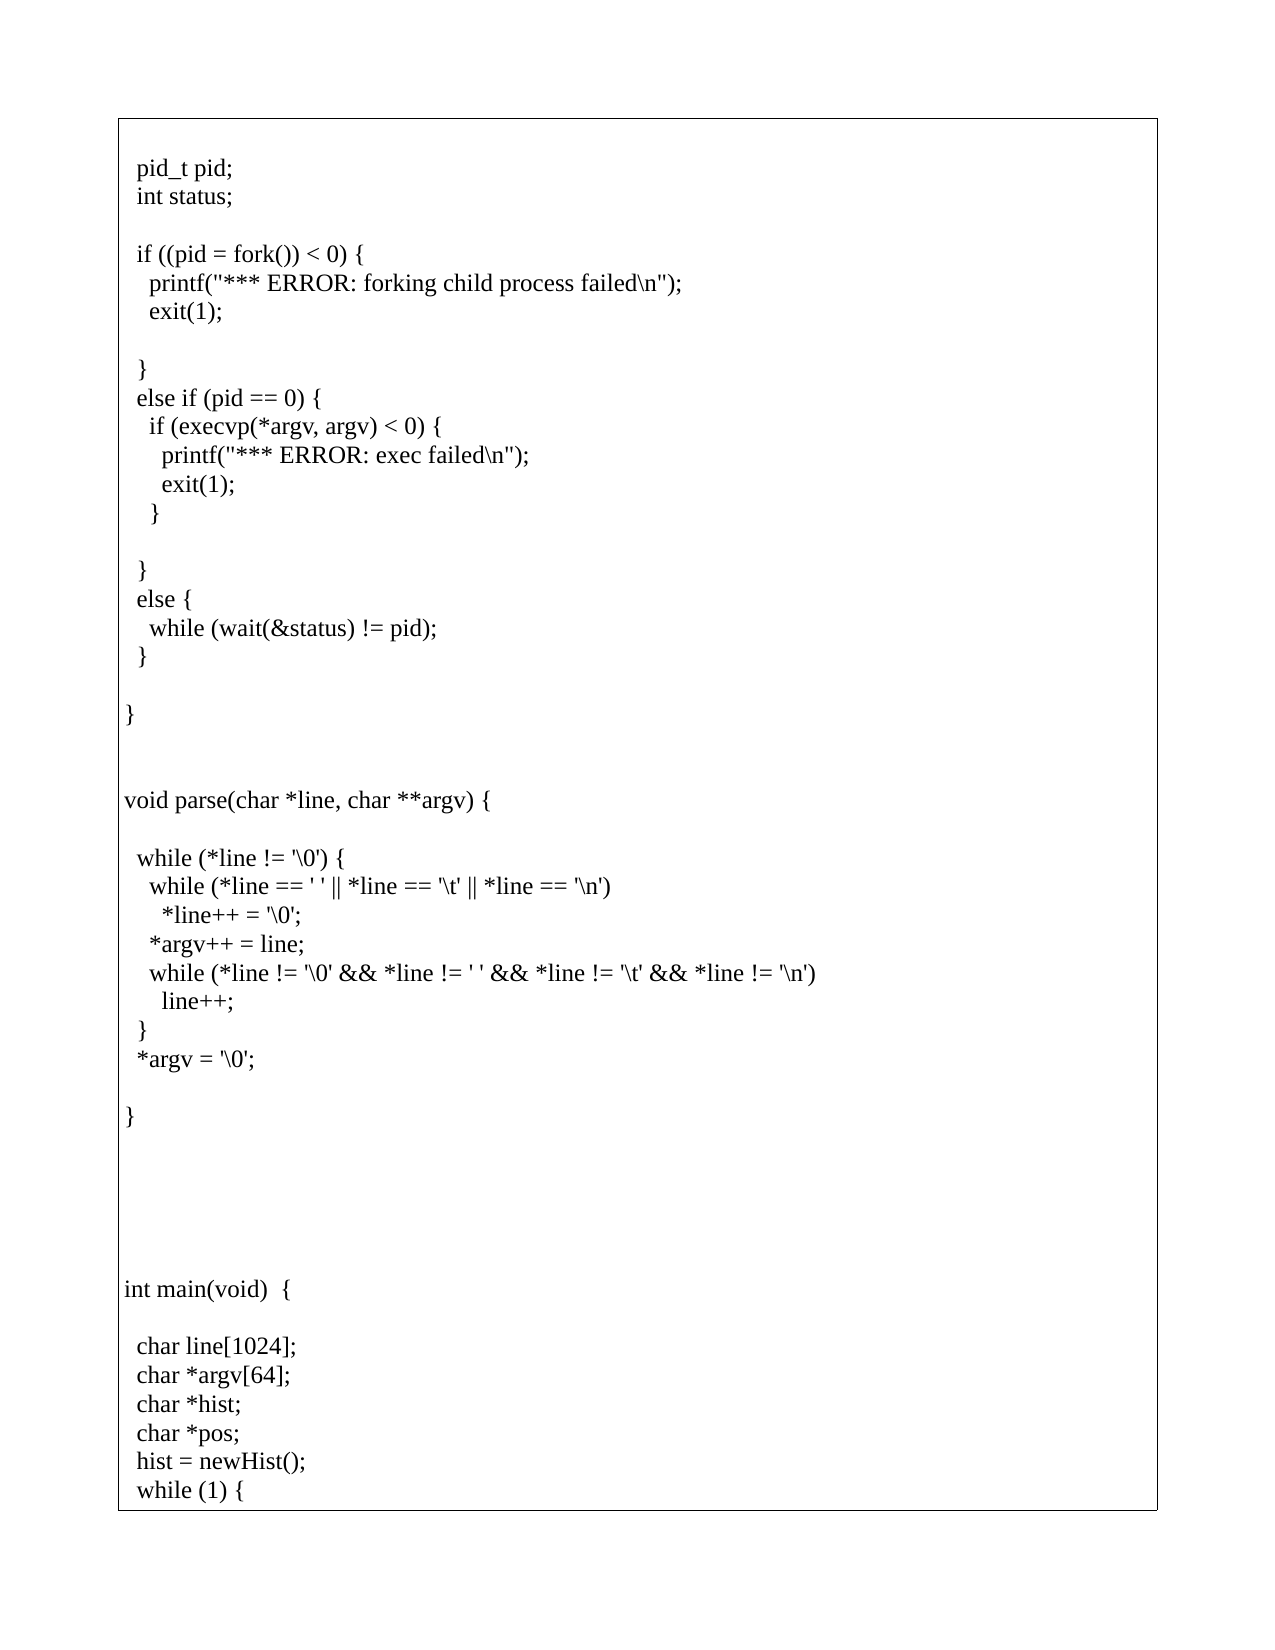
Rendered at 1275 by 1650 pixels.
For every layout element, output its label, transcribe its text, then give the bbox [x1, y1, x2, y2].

table_header pid_t pid; int status; if ((pid = fork()) < 0) { printf("*** ERROR: forking child process failed\n"); exit(1); } else if (pid == 0) { if (execvp(*argv, argv) < 0) { printf("*** ERROR: exec failed\n"); exit(1); } } else { while (wait(&status) != pid); } } void parse(char *line, char **argv) { while (*line != '\0') { while (*line == ' ' || *line == '\t' || *line == '\n') *line++ = '\0'; *argv++ = line; while (*line != '\0' && *line != ' ' && *line != '\t' && *line != '\n') line++; } *argv = '\0'; } int main(void) { char line[1024]; char *argv[64]; char *hist; char *pos; hist = newHist(); while (1) { [119, 119, 1157, 1510]
